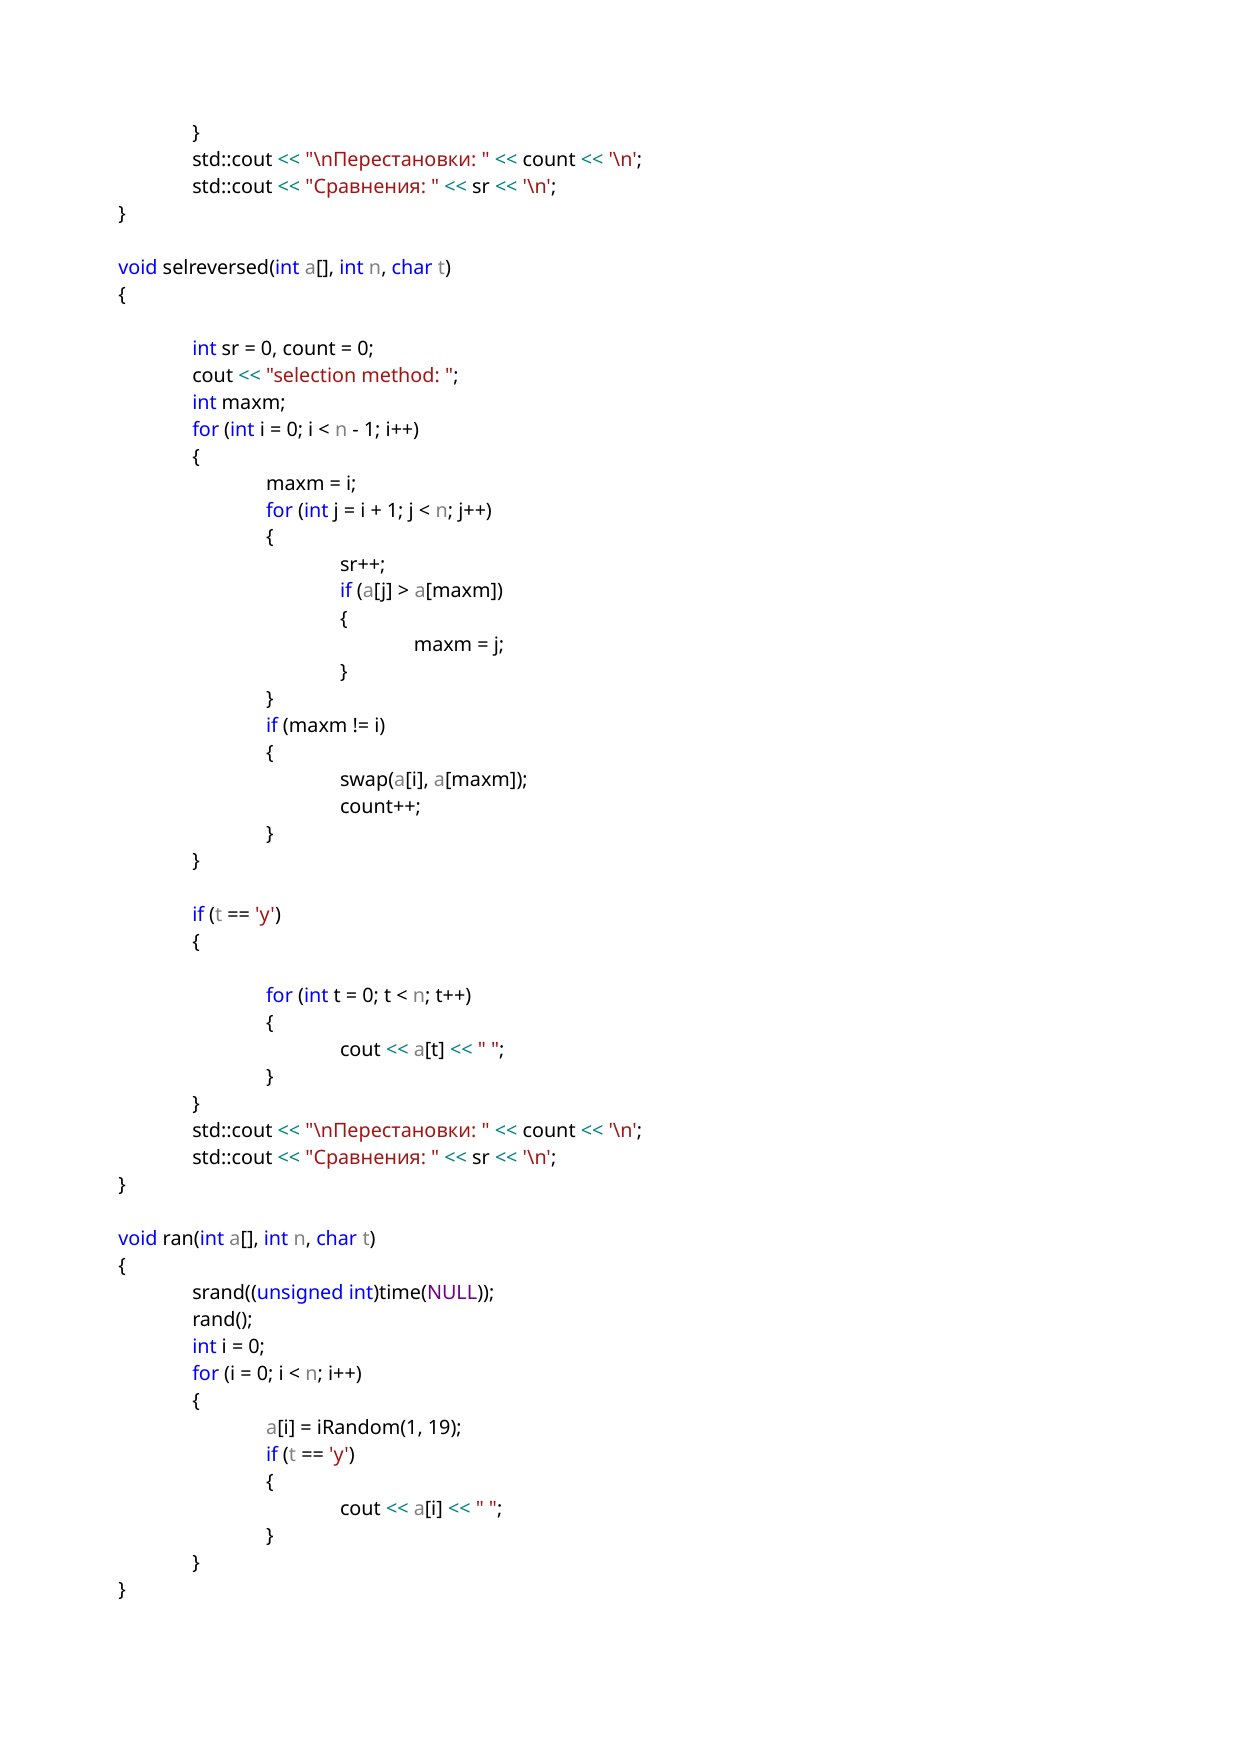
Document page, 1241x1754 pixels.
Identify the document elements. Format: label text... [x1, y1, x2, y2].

text std::cout << "Сравнения: " << sr << '\n'; [118, 172, 1122, 199]
text } [118, 199, 1122, 226]
text if (t == 'y') [118, 1440, 1122, 1467]
text { [118, 1467, 1122, 1494]
text if (maxm != i) [118, 712, 1122, 739]
text { [118, 1386, 1122, 1413]
text count++; [118, 793, 1122, 819]
text for (i = 0; i < n; i++) [118, 1359, 1122, 1386]
text } [118, 118, 1122, 145]
text } [118, 685, 1122, 712]
text void selreversed(int a[], int n, char t) [118, 253, 1122, 280]
text { [118, 739, 1122, 766]
text if (a[j] > a[maxm]) [118, 577, 1122, 604]
text for (int j = i + 1; j < n; j++) [118, 496, 1122, 523]
text swap(a[i], a[maxm]); [118, 766, 1122, 793]
text if (t == 'y') [118, 901, 1122, 927]
text } [118, 847, 1122, 873]
text cout << a[i] << " "; [118, 1494, 1122, 1521]
text sr++; [118, 550, 1122, 577]
text { [118, 604, 1122, 631]
text void ran(int a[], int n, char t) [118, 1224, 1122, 1251]
text } [118, 1089, 1122, 1116]
text std::cout << "Сравнения: " << sr << '\n'; [118, 1143, 1122, 1170]
text } [118, 1521, 1122, 1548]
text } [118, 658, 1122, 685]
text for (int t = 0; t < n; t++) [118, 981, 1122, 1008]
text int sr = 0, count = 0; [118, 334, 1122, 361]
text std::cout << "\nПерестановки: " << count << '\n'; [118, 1116, 1122, 1143]
text maxm = i; [118, 469, 1122, 496]
text for (int i = 0; i < n - 1; i++) [118, 415, 1122, 442]
text int maxm; [118, 388, 1122, 415]
text } [118, 1062, 1122, 1089]
text { [118, 280, 1122, 307]
text maxm = j; [118, 631, 1122, 658]
text } [118, 1548, 1122, 1575]
text { [118, 1008, 1122, 1035]
text cout << "selection method: "; [118, 361, 1122, 388]
text cout << a[t] << " "; [118, 1035, 1122, 1062]
text srand((unsigned int)time(NULL)); [118, 1278, 1122, 1305]
text { [118, 927, 1122, 954]
text } [118, 1575, 1122, 1602]
text { [118, 523, 1122, 550]
text } [118, 819, 1122, 847]
text a[i] = iRandom(1, 19); [118, 1413, 1122, 1440]
text rand(); [118, 1305, 1122, 1332]
text { [118, 1251, 1122, 1278]
text } [118, 1170, 1122, 1197]
text std::cout << "\nПерестановки: " << count << '\n'; [118, 145, 1122, 172]
text { [118, 442, 1122, 469]
text int i = 0; [118, 1332, 1122, 1359]
